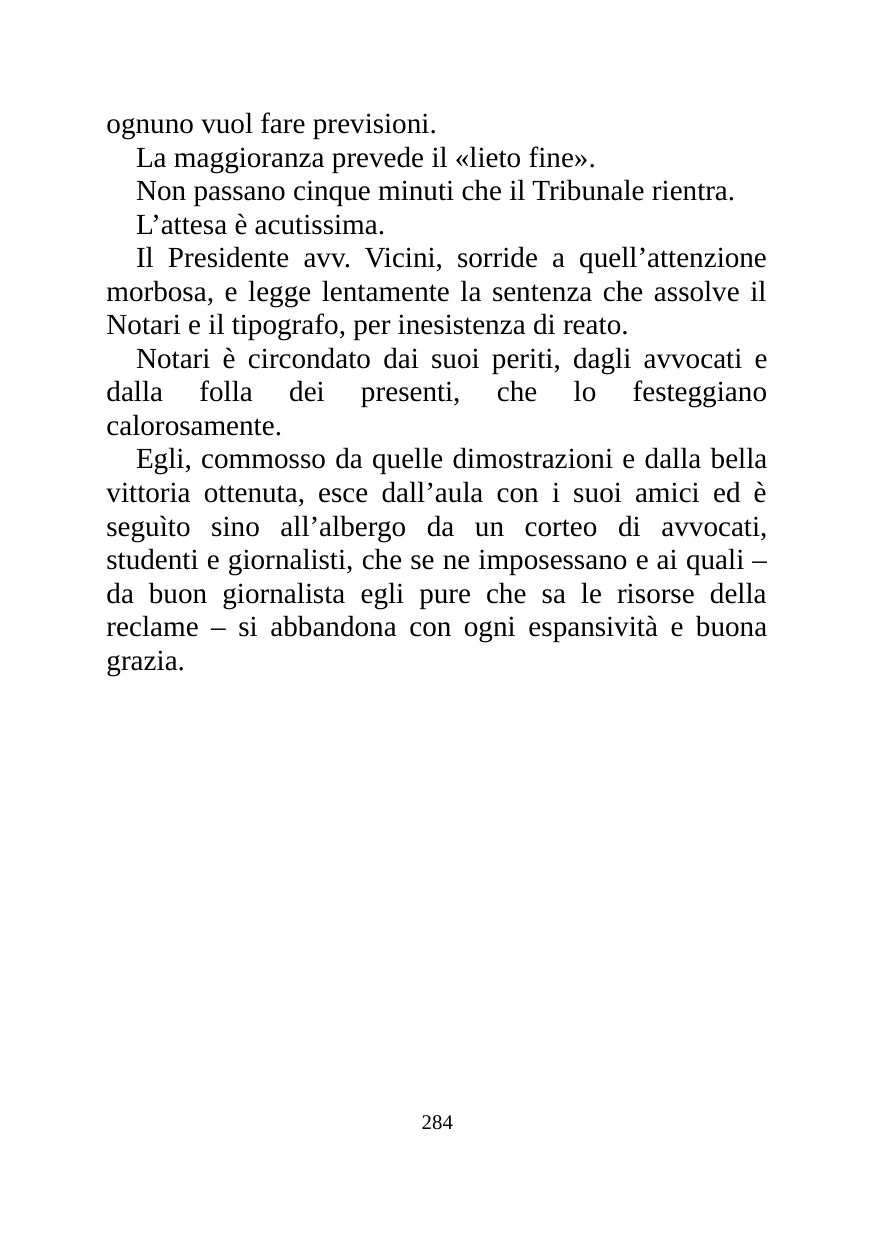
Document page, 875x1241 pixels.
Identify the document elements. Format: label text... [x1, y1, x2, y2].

text La maggioranza prevede il «lieto fine». [106, 140, 768, 173]
text Egli, commosso da quelle dimostrazioni e dalla bella vittoria ottenuta, esce dall’aula con i suoi amici ed è seguìto sino all’albergo da un corteo di avvocati, studenti e giornalisti, che se ne imposessano e ai quali – da buon giornalista egli pure che sa le risorse della reclame – si abbandona con ogni espansività e buona grazia. [106, 442, 768, 676]
text Il Presidente avv. Vicini, sorride a quell’attenzione morbosa, e legge lentamente la sentenza che assolve il Notari e il tipografo, per inesistenza di reato. [106, 240, 768, 341]
text Non passano cinque minuti che il Tribunale rientra. [106, 173, 768, 207]
text ognuno vuol fare previsioni. [106, 106, 768, 140]
text Notari è circondato dai suoi periti, dagli avvocati e dalla folla dei presenti, che lo festeggiano calorosamente. [106, 341, 768, 442]
text L’attesa è acutissima. [106, 207, 768, 240]
